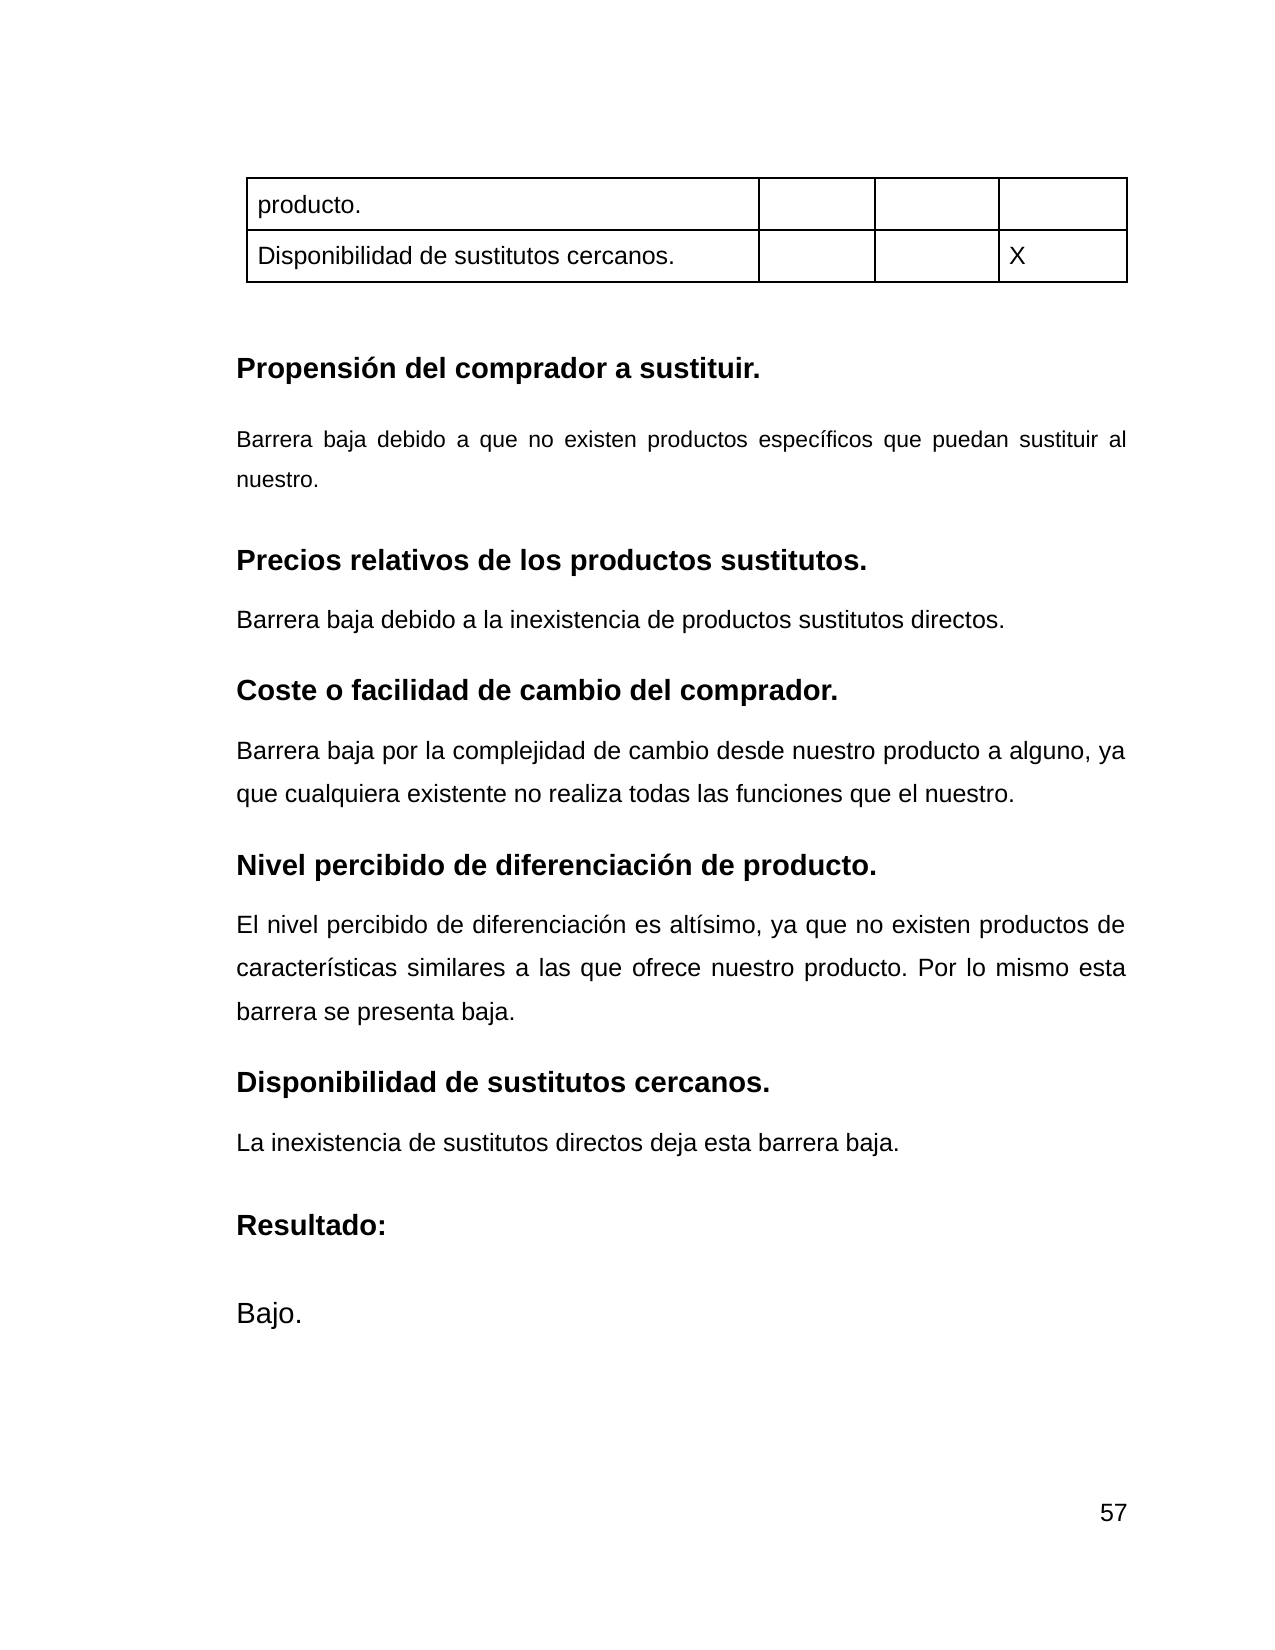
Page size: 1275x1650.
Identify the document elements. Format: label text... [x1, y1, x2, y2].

table_cell [1000, 179, 1126, 229]
subtitle Coste o facilidad de cambio del comprador. [236, 673, 1127, 707]
text La inexistencia de sustitutos directos deja esta barrera baja. [236, 1127, 1127, 1156]
subtitle Precios relativos de los productos sustitutos. [236, 542, 1127, 576]
text El nivel percibido de diferenciación es altísimo, ya que no existen productos de características similares a las que ofrece nuestro producto. Por lo mismo esta barrera se presenta baja. [236, 910, 1127, 1025]
subtitle Nivel percibido de diferenciación de producto. [236, 847, 1127, 881]
table_cell [876, 179, 998, 229]
subtitle Bajo. [236, 1296, 1127, 1329]
subtitle Propensión del comprador a sustituir. [236, 351, 1127, 384]
table_cell [760, 179, 874, 229]
table_cell [760, 231, 874, 281]
table_cell Disponibilidad de sustitutos cercanos. [248, 231, 758, 281]
table_cell [876, 231, 998, 281]
text Barrera baja debido a que no existen productos específicos que puedan sustituir al nuestro. [236, 426, 1127, 492]
text Barrera baja debido a la inexistencia de productos sustitutos directos. [236, 605, 1127, 634]
table_cell producto. [248, 179, 758, 229]
subtitle Disponibilidad de sustitutos cercanos. [236, 1065, 1127, 1098]
subtitle Resultado: [236, 1208, 1127, 1242]
text Barrera baja por la complejidad de cambio desde nuestro producto a alguno, ya que cualquiera existente no realiza todas las funciones que el nuestro. [236, 736, 1127, 808]
table_cell X [1000, 231, 1126, 281]
